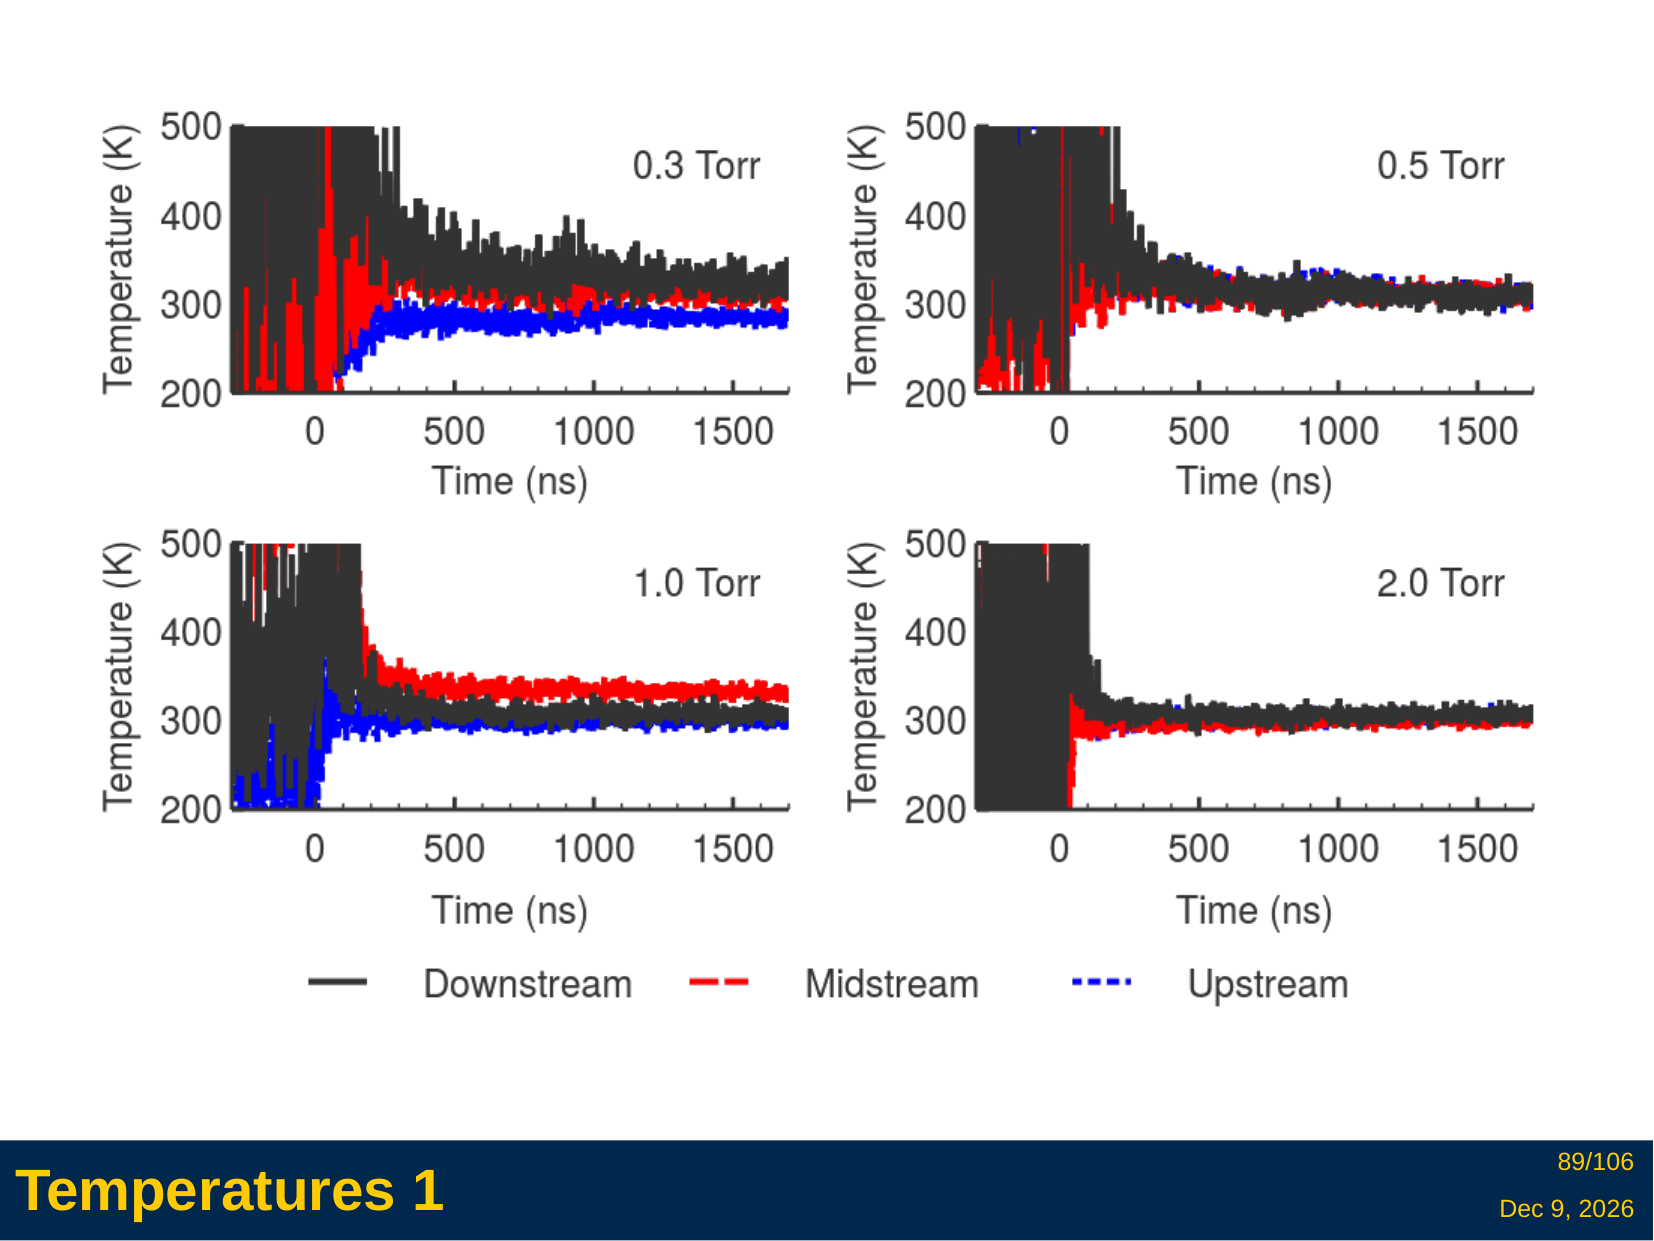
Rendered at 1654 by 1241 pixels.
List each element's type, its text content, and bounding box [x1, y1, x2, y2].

title Temperatures 1 [14, 1140, 1380, 1241]
picture [82, 89, 1571, 1035]
